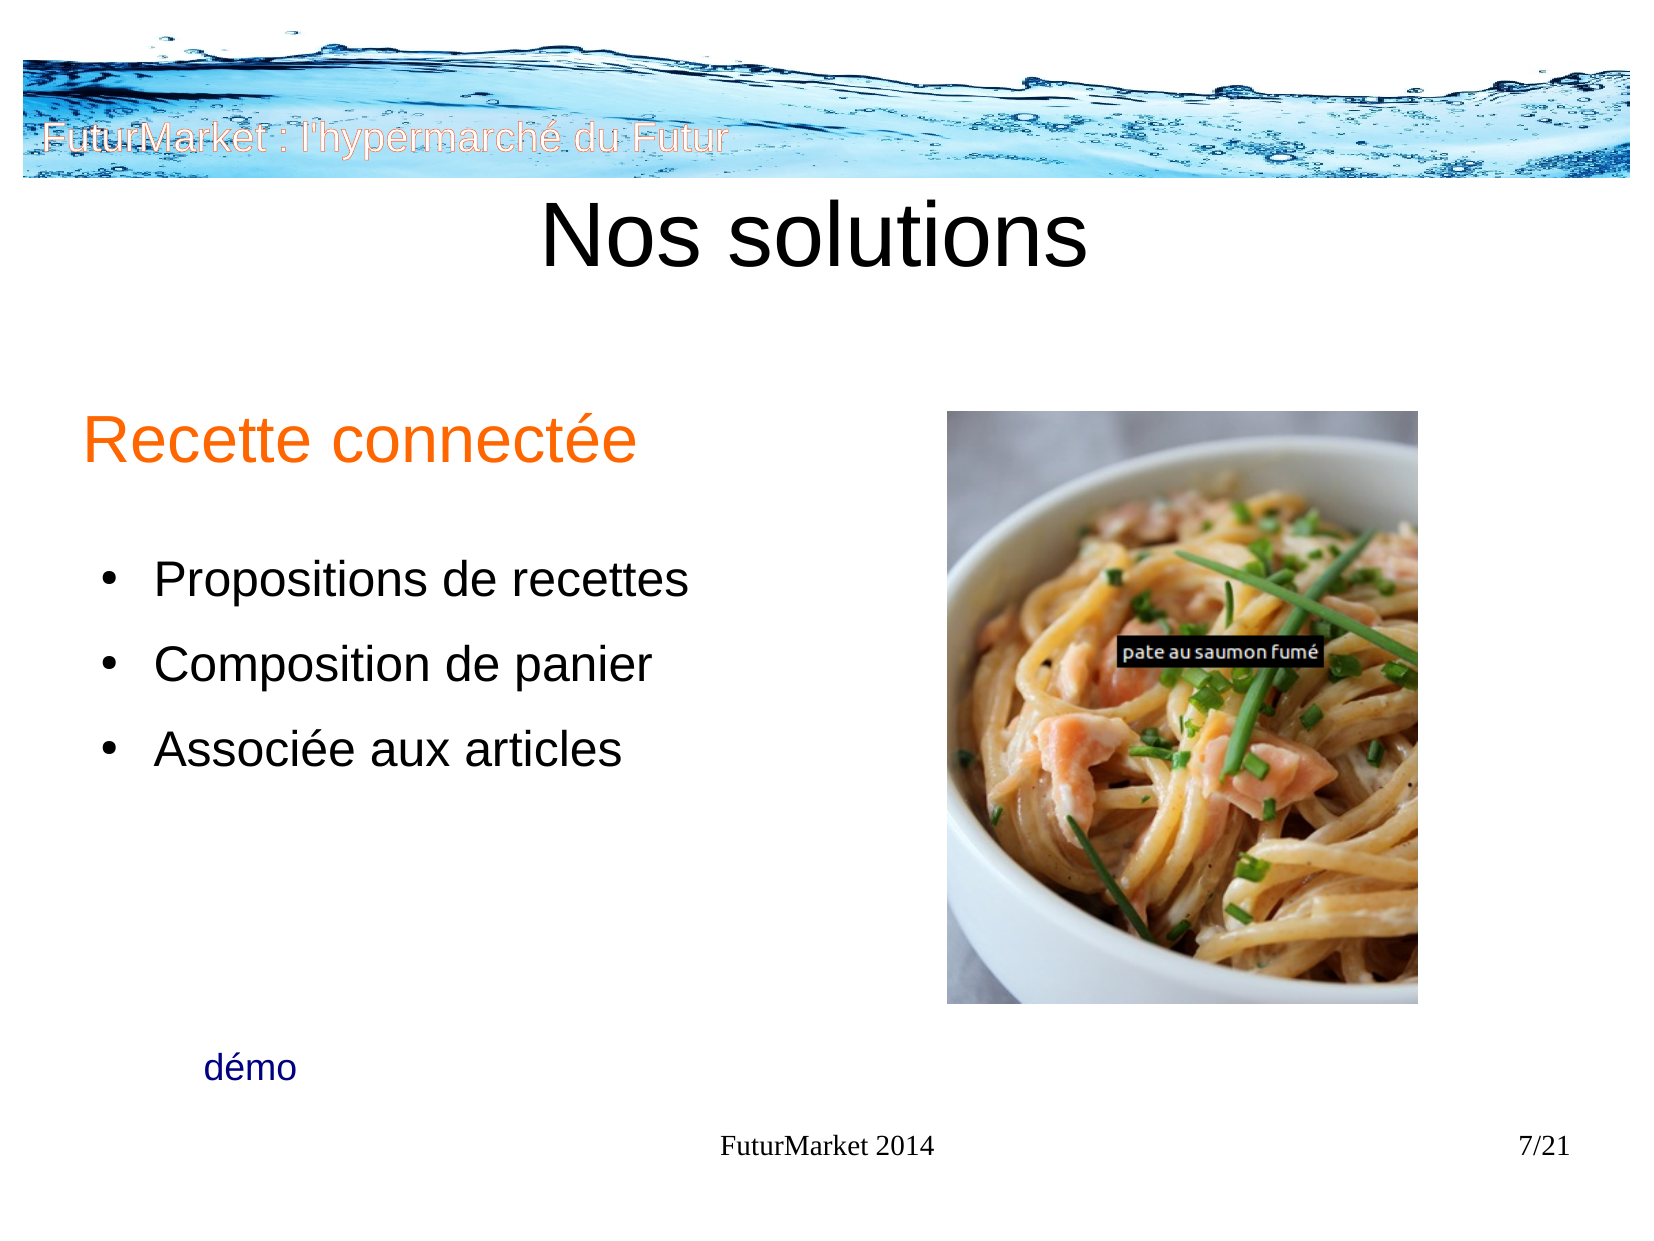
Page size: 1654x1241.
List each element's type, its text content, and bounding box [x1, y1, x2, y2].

picture [947, 411, 1418, 1004]
title Nos solutions [23, 180, 1607, 290]
picture [23, 23, 1630, 178]
text_box démo [188, 1039, 1323, 1097]
list Recette connectée Propositions de recettes Composition de panier Associée aux articles [82, 401, 1571, 1121]
